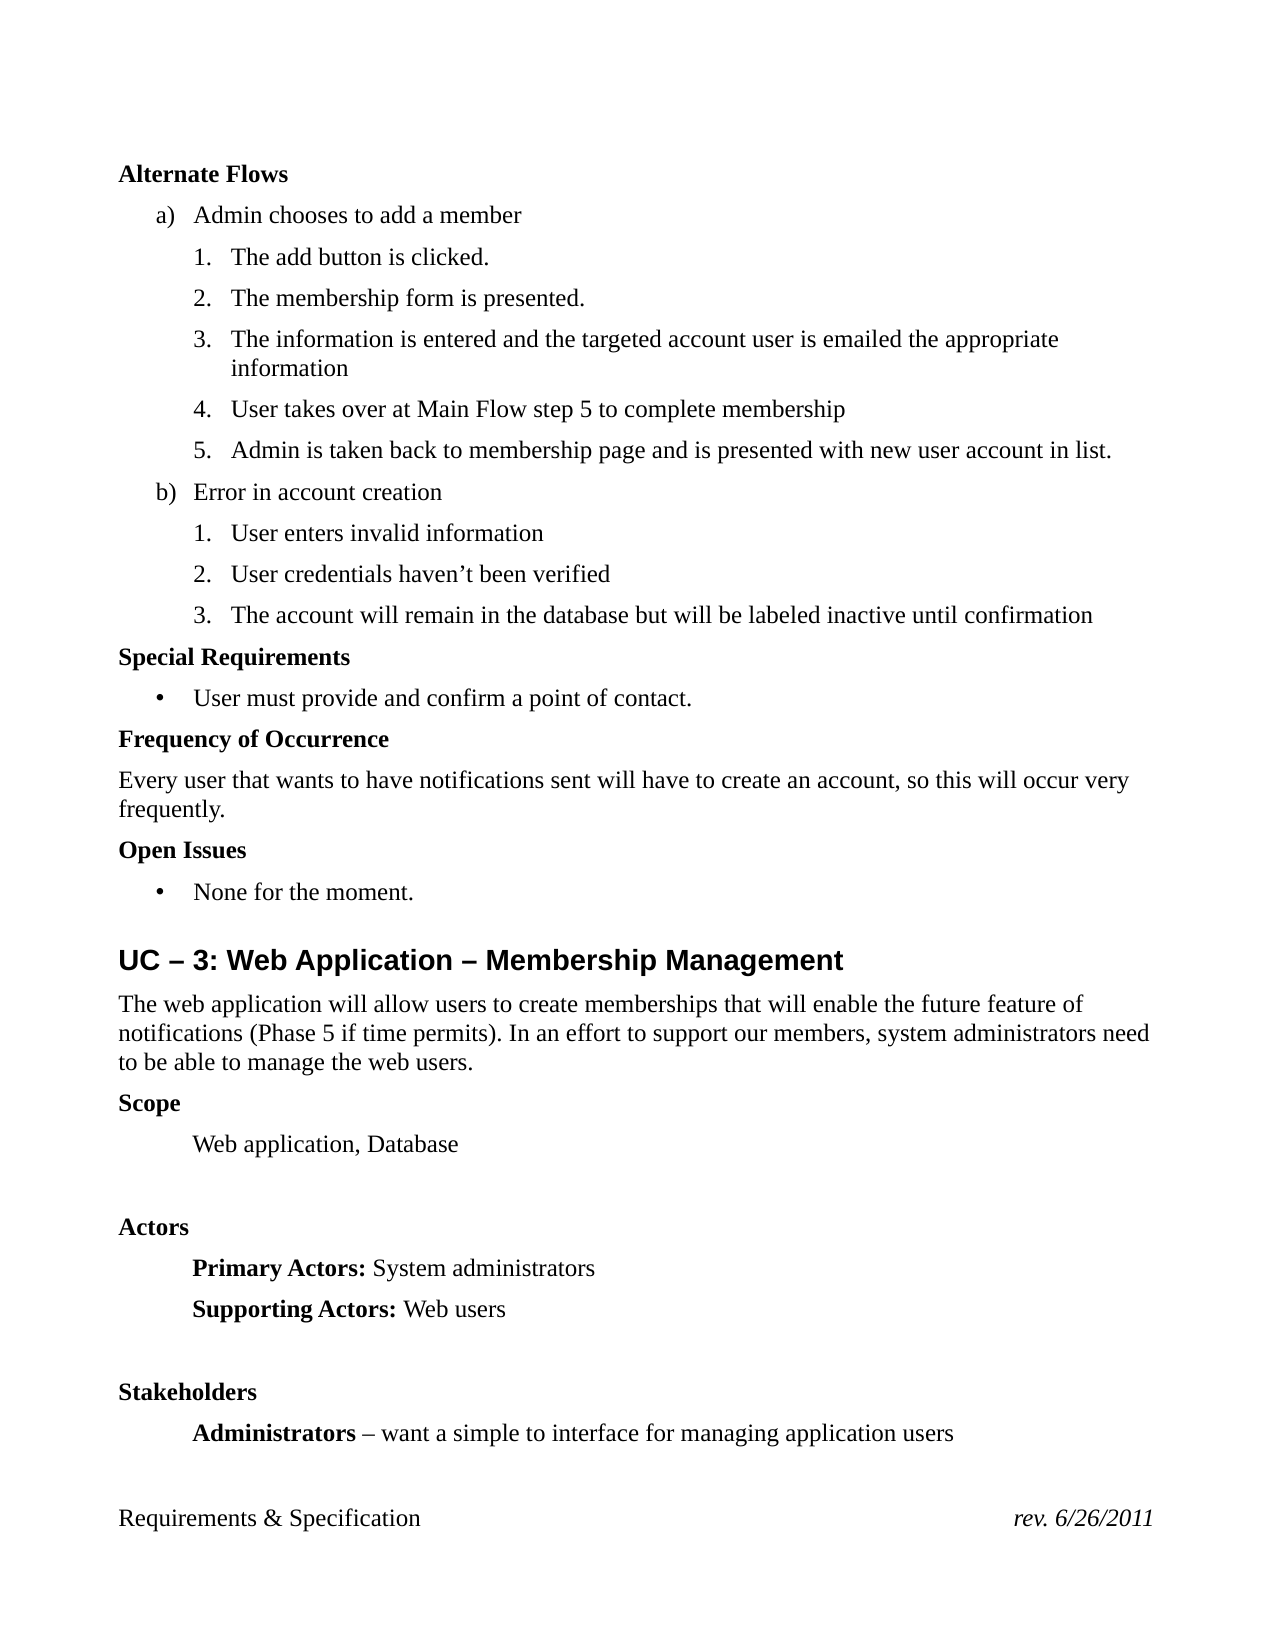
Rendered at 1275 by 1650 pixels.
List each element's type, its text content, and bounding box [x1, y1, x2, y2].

subtitle UC – 3: Web Application – Membership Management [118, 943, 1157, 977]
list The account will remain in the database but will be labeled inactive until confirmation [193, 601, 1157, 629]
list Admin chooses to add a member [156, 201, 1157, 229]
text Administrators – want a simple to interface for managing application users [118, 1418, 1157, 1447]
list The add button is clicked. [193, 242, 1157, 271]
list User enters invalid information [193, 518, 1157, 547]
list User takes over at Main Flow step 5 to complete membership [193, 394, 1157, 423]
text Stakeholders [118, 1377, 1157, 1405]
text Scope [118, 1088, 1157, 1117]
list Error in account creation [156, 477, 1157, 506]
text Every user that wants to have notifications sent will have to create an account, so this will occur very frequently. [118, 766, 1157, 823]
list The information is entered and the targeted account user is emailed the appropriate information [193, 324, 1157, 382]
text Frequency of Occurrence [118, 724, 1157, 753]
list User credentials haven’t been verified [193, 559, 1157, 588]
text The web application will allow users to create memberships that will enable the future feature of notifications (Phase 5 if time permits). In an effort to support our members, system administrators need to be able to manage the web users. [118, 989, 1157, 1075]
text Web application, Database [118, 1129, 1157, 1158]
text Alternate Flows [118, 159, 1157, 188]
text Actors [118, 1212, 1157, 1240]
text Primary Actors: System administrators [118, 1253, 1157, 1282]
list Admin is taken back to membership page and is presented with new user account in list. [193, 436, 1157, 464]
list None for the moment. [156, 877, 1157, 906]
list The membership form is presented. [193, 283, 1157, 312]
text Open Issues [118, 836, 1157, 864]
text Supporting Actors: Web users [118, 1294, 1157, 1323]
list User must provide and confirm a point of contact. [156, 683, 1157, 712]
text Special Requirements [118, 642, 1157, 671]
